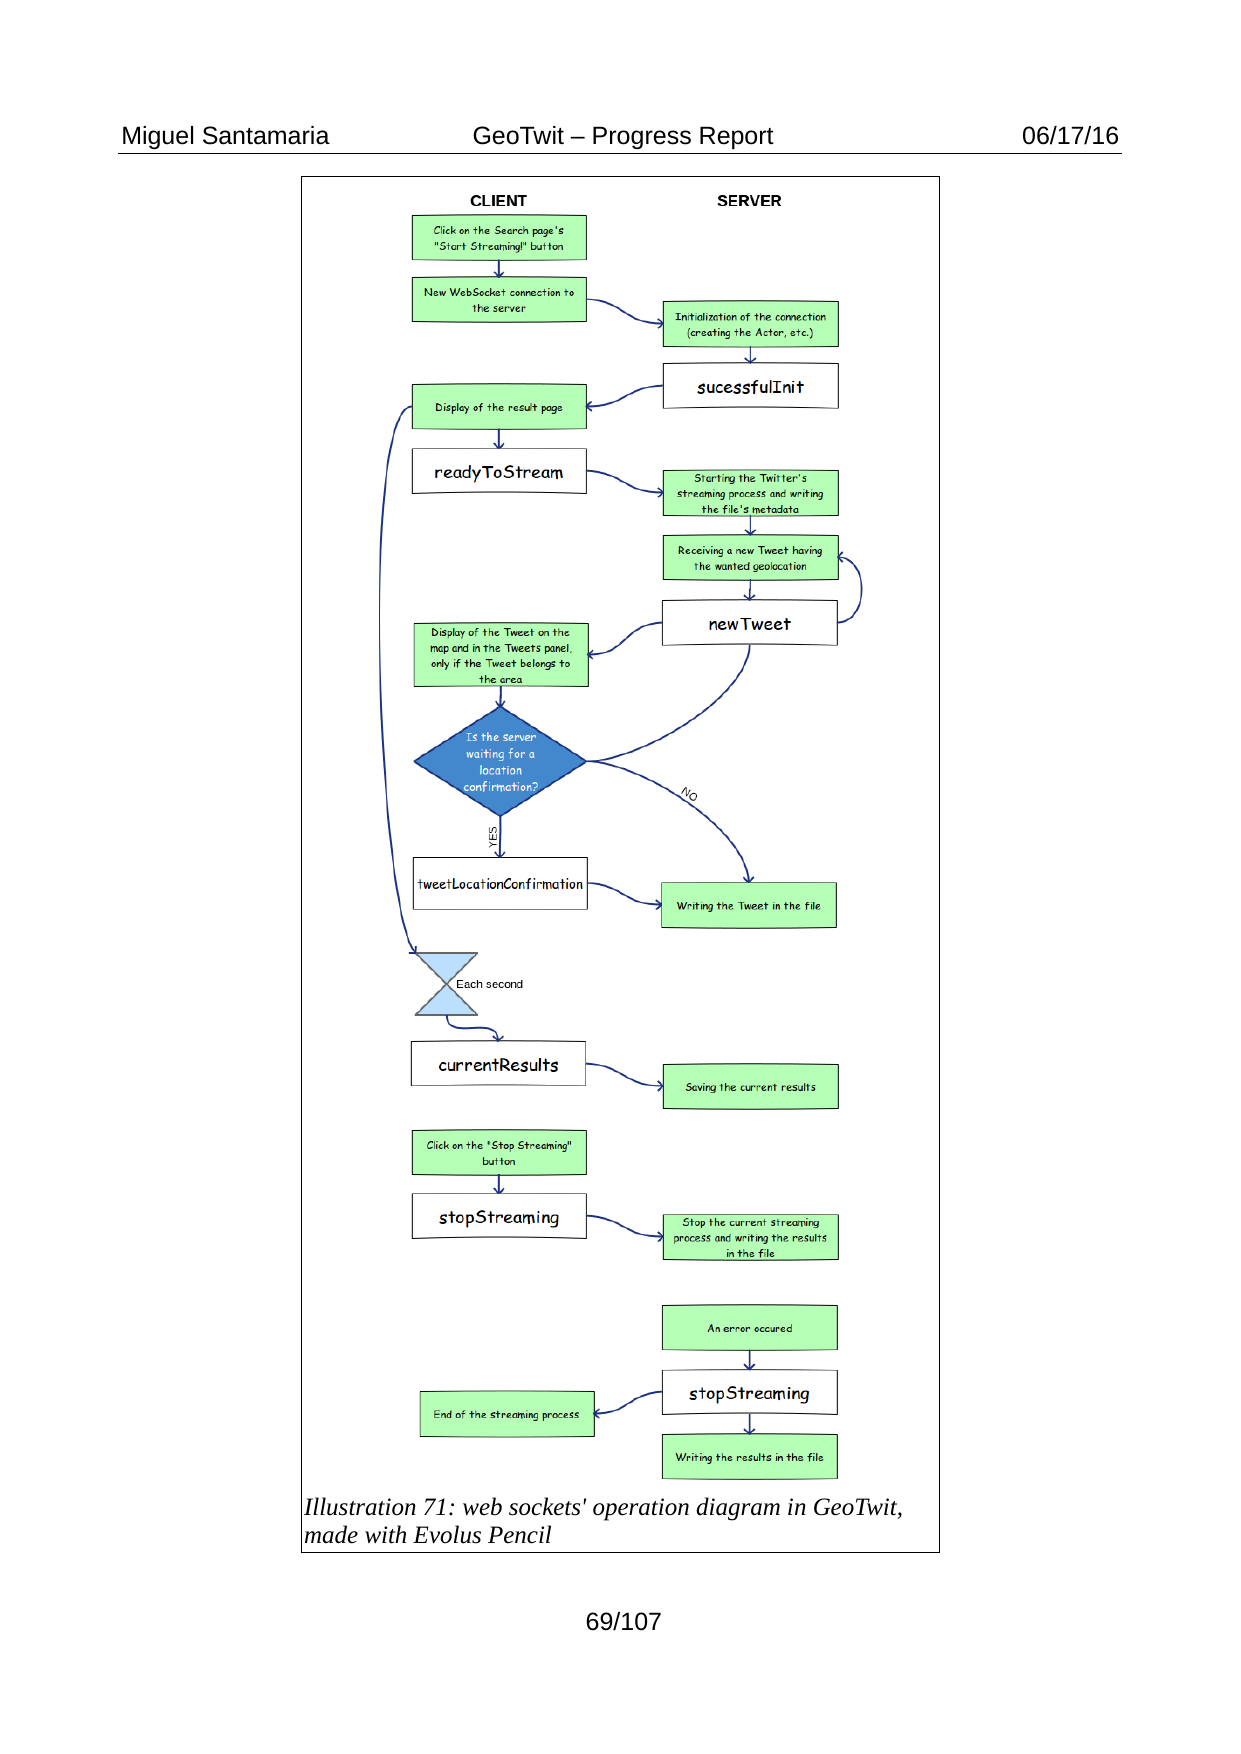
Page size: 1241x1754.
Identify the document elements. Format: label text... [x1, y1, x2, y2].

text [302, 177, 939, 1552]
picture [366, 178, 874, 1492]
text Illustration 71: web sockets' operation diagram in GeoTwit, made with Evolus Pencil [304, 1492, 936, 1549]
